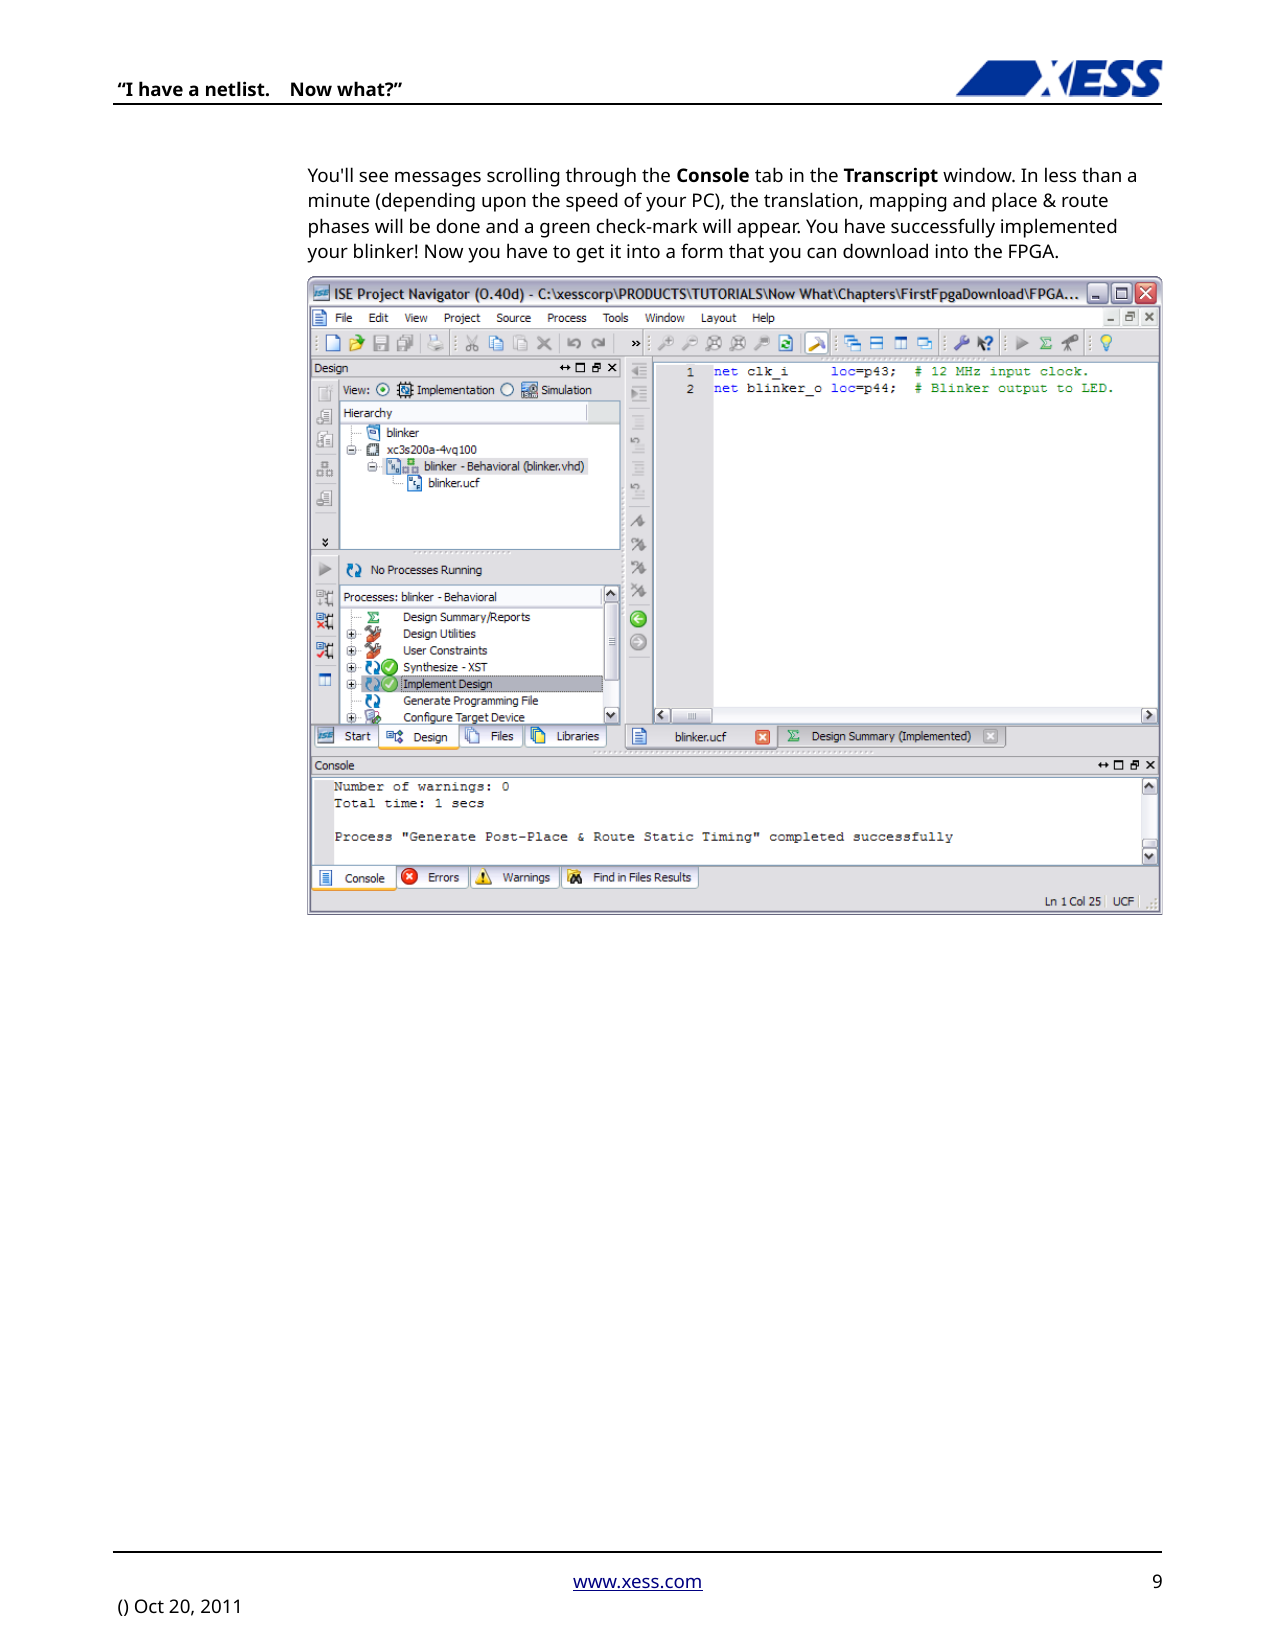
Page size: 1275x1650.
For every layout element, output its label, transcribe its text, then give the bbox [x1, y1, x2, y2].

text You'll see messages scrolling through the Console tab in the Transcript window. In less than a minute (depending upon the speed of your PC), the translation, mapping and place & route phases will be done and a green check-mark will appear. You have successfully implemented your blinker! Now you have to get it into a form that you can download into the FPGA. [307, 162, 1162, 264]
picture [307, 276, 1163, 915]
picture [955, 60, 1163, 97]
